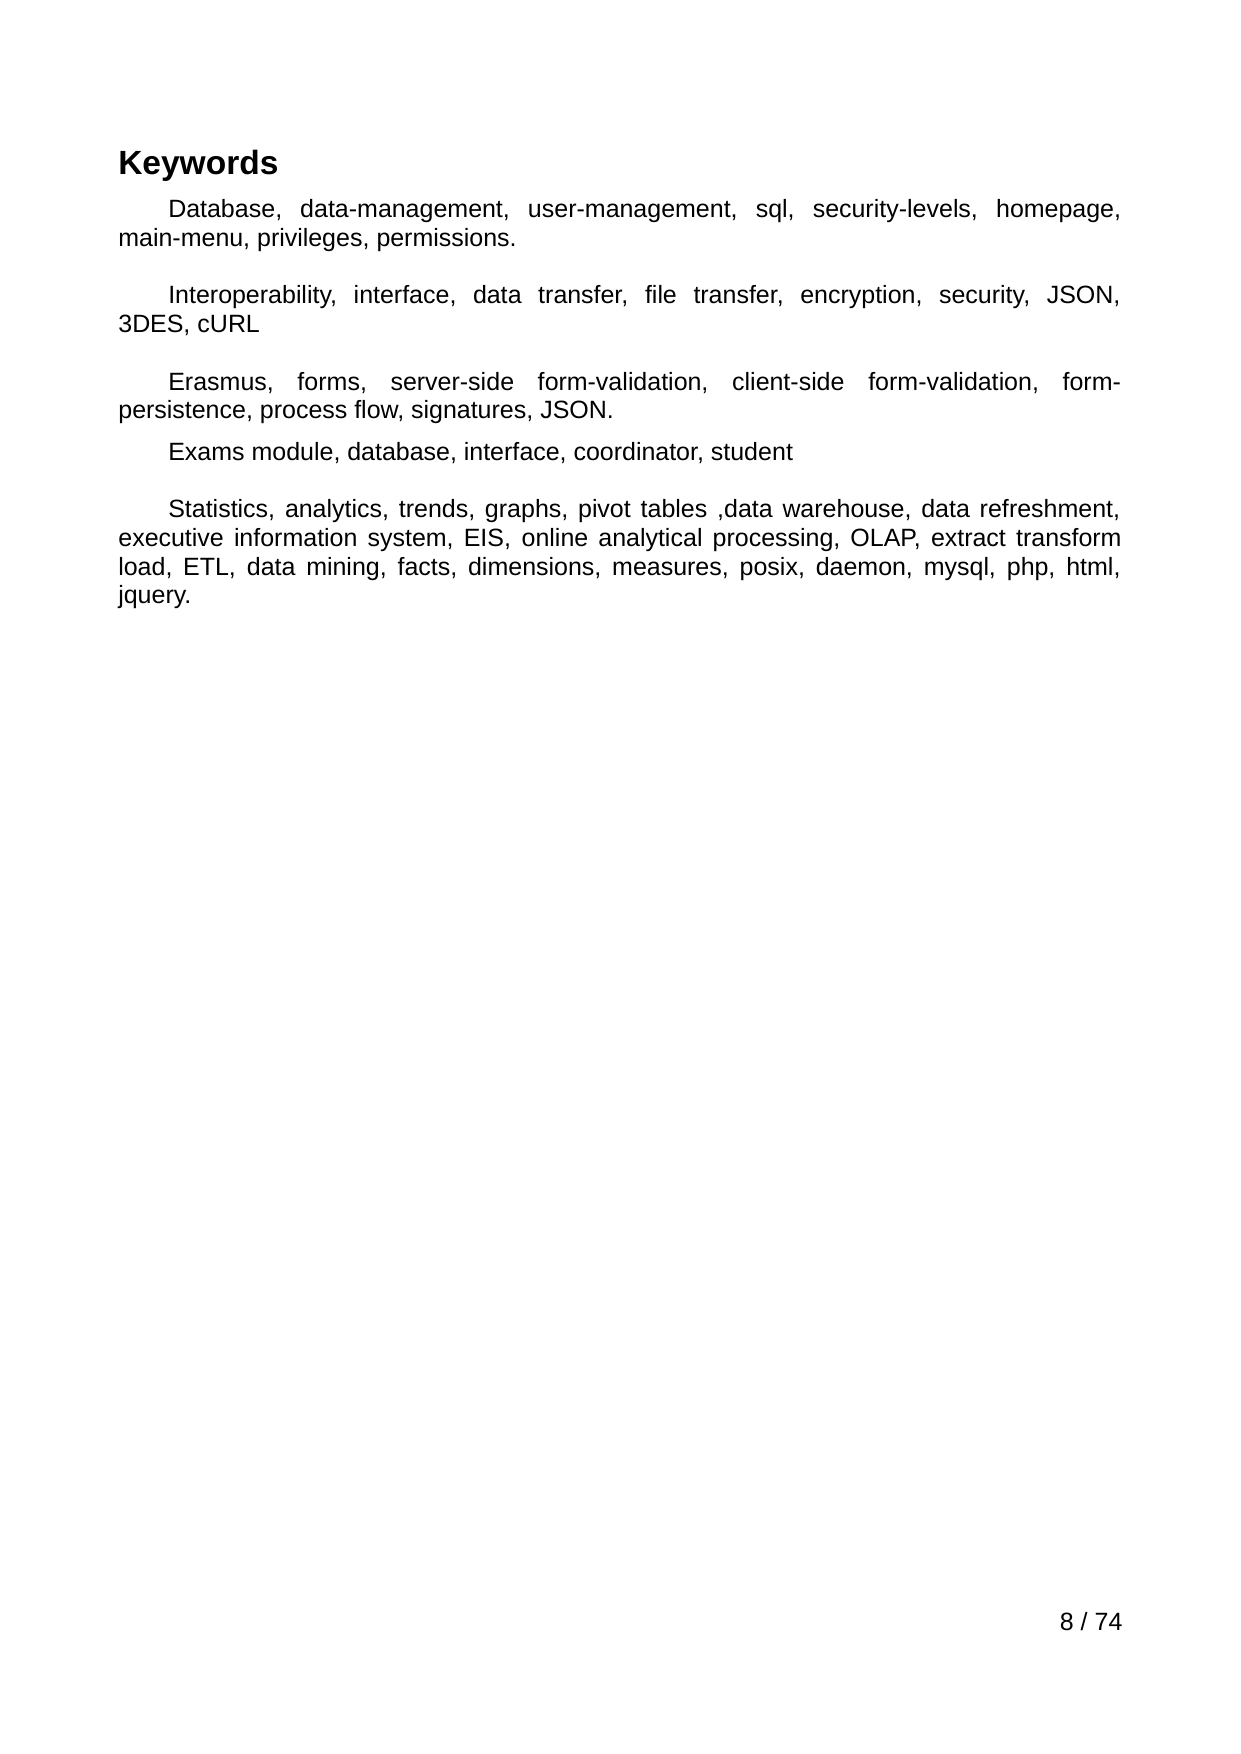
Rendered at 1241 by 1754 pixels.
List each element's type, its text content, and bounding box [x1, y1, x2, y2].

subtitle Keywords [118, 143, 1122, 182]
text Interoperability, interface, data transfer, file transfer, encryption, security, JSON, 3DES, cURL [118, 281, 1122, 338]
text Statistics, analytics, trends, graphs, pivot tables ,data warehouse, data refreshment, executive information system, EIS, online analytical processing, OLAP, extract transform load, ETL, data mining, facts, dimensions, measures, posix, daemon, mysql, php, html, jquery. [118, 494, 1122, 609]
text Database, data-management, user-management, sql, security-levels, homepage, main-menu, privileges, permissions. [118, 194, 1122, 252]
text Erasmus, forms, server-side form-validation, client-side form-validation, form-persistence, process flow, signatures, JSON. [118, 367, 1122, 424]
text Exams module, database, interface, coordinator, student [118, 437, 1122, 466]
